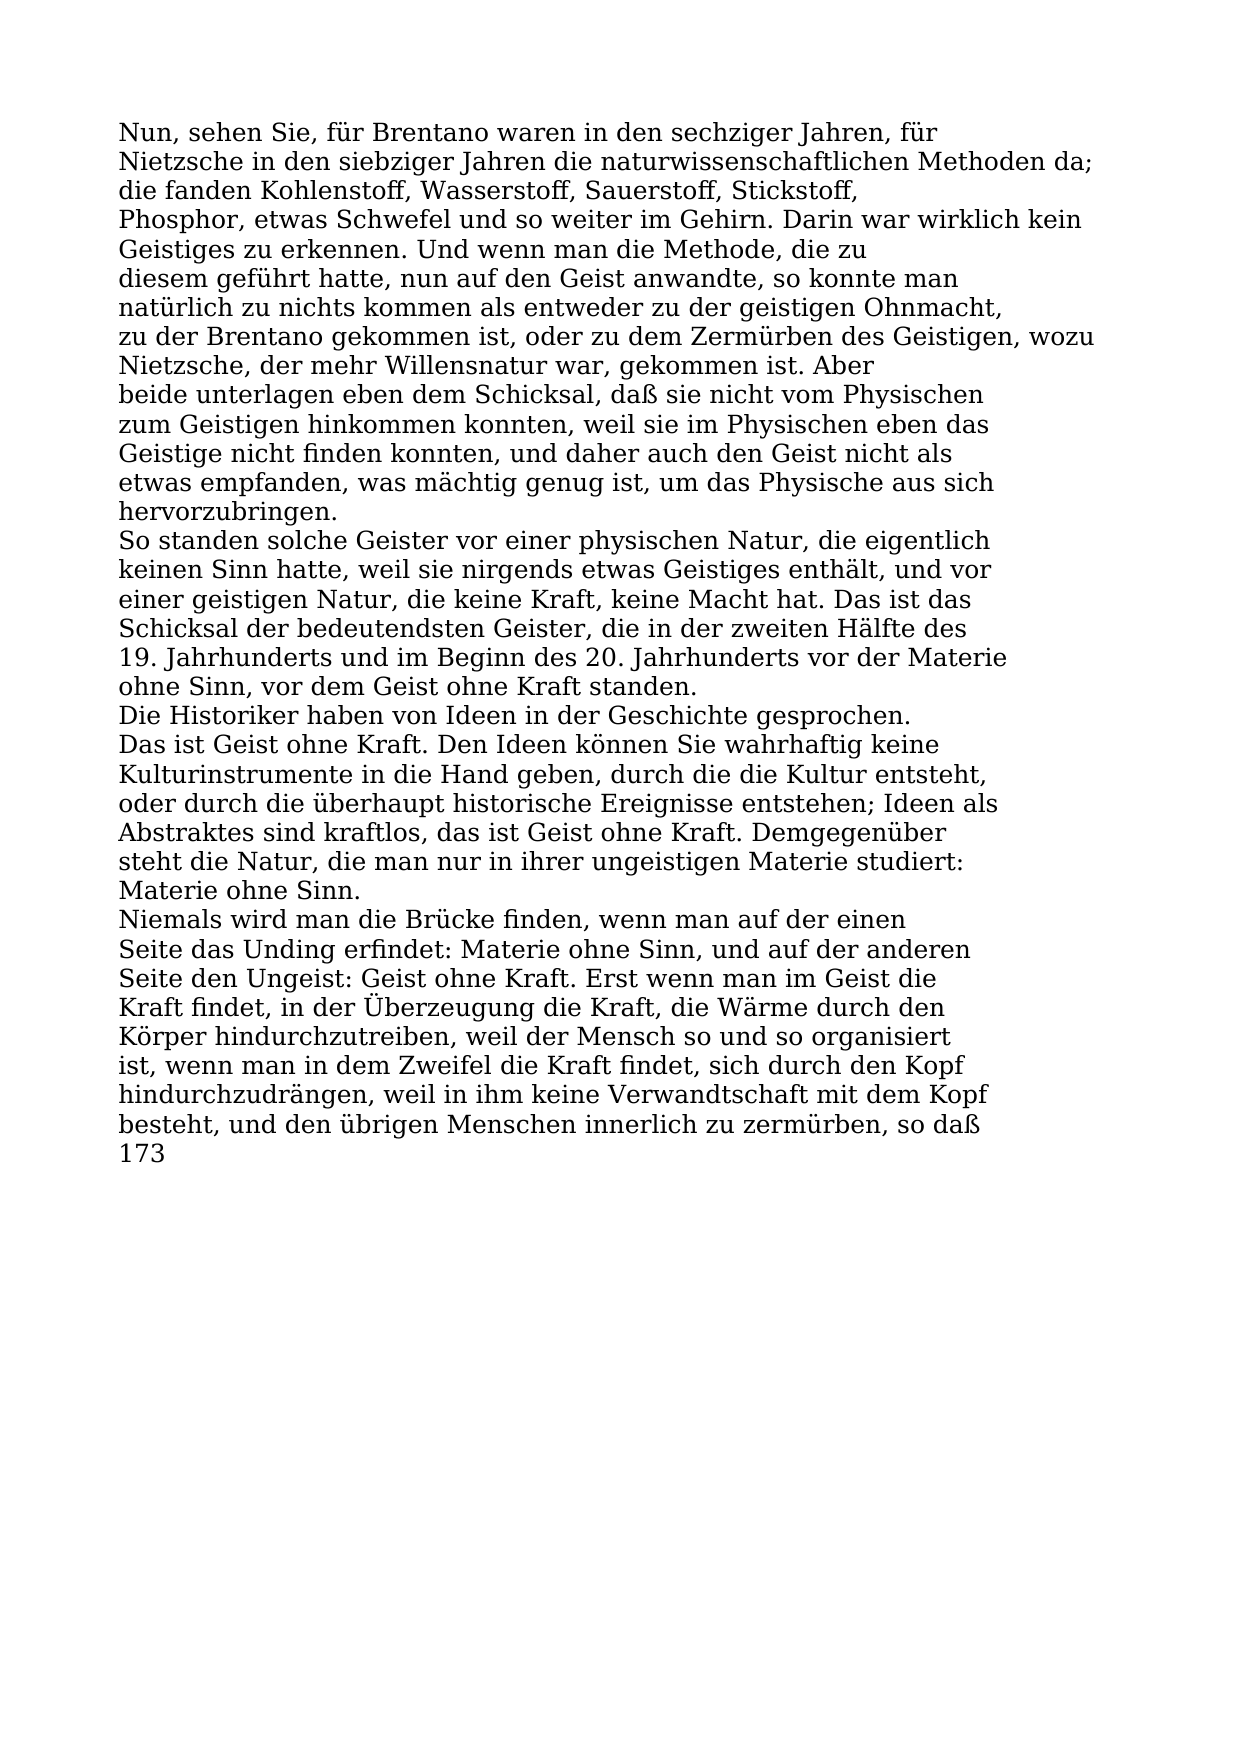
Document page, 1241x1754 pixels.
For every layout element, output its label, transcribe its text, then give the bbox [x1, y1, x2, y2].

text Das ist Geist ohne Kraft. Den Ideen können Sie wahrhaftig keine [118, 731, 1122, 760]
text So standen solche Geister vor einer physischen Natur, die eigentlich [118, 526, 1122, 556]
text Materie ohne Sinn. [118, 876, 1122, 906]
text Körper hindurchzutreiben, weil der Mensch so und so organisiert [118, 1022, 1122, 1051]
text hindurchzudrängen, weil in ihm keine Verwandtschaft mit dem Kopf [118, 1081, 1122, 1110]
text ohne Sinn, vor dem Geist ohne Kraft standen. [118, 672, 1122, 701]
text besteht, und den übrigen Menschen innerlich zu zermürben, so daß [118, 1110, 1122, 1139]
text einer geistigen Natur, die keine Kraft, keine Macht hat. Das ist das [118, 585, 1122, 614]
text steht die Natur, die man nur in ihrer ungeistigen Materie studiert: [118, 847, 1122, 876]
text Nun, sehen Sie, für Brentano waren in den sechziger Jahren, für [118, 118, 1122, 147]
text Seite den Ungeist: Geist ohne Kraft. Erst wenn man im Geist die [118, 964, 1122, 993]
text zu der Brentano gekommen ist, oder zu dem Zermürben des Geistigen, wozu Nietzsche, der mehr Willensnatur war, gekommen ist. Aber [118, 322, 1122, 381]
text beide unterlagen eben dem Schicksal, daß sie nicht vom Physischen [118, 381, 1122, 410]
text 173 [118, 1139, 1122, 1168]
text Kraft findet, in der Überzeugung die Kraft, die Wärme durch den [118, 993, 1122, 1022]
text 19. Jahrhunderts und im Beginn des 20. Jahrhunderts vor der Materie [118, 643, 1122, 672]
text Nietzsche in den siebziger Jahren die naturwissenschaftlichen Methoden da; die fanden Kohlenstoff, Wasserstoff, Sauerstoff, Stickstoff, [118, 147, 1122, 206]
text Geistige nicht finden konnten, und daher auch den Geist nicht als [118, 439, 1122, 468]
text zum Geistigen hinkommen konnten, weil sie im Physischen eben das [118, 410, 1122, 439]
text Niemals wird man die Brücke finden, wenn man auf der einen [118, 906, 1122, 935]
text Kulturinstrumente in die Hand geben, durch die die Kultur entsteht, [118, 760, 1122, 789]
text Phosphor, etwas Schwefel und so weiter im Gehirn. Darin war wirklich kein Geistiges zu erkennen. Und wenn man die Methode, die zu [118, 206, 1122, 264]
text oder durch die überhaupt historische Ereignisse entstehen; Ideen als [118, 789, 1122, 818]
text ist, wenn man in dem Zweifel die Kraft findet, sich durch den Kopf [118, 1051, 1122, 1081]
text Schicksal der bedeutendsten Geister, die in der zweiten Hälfte des [118, 614, 1122, 643]
text keinen Sinn hatte, weil sie nirgends etwas Geistiges enthält, und vor [118, 556, 1122, 585]
text etwas empfanden, was mächtig genug ist, um das Physische aus sich [118, 468, 1122, 497]
text natürlich zu nichts kommen als entweder zu der geistigen Ohnmacht, [118, 293, 1122, 322]
text Die Historiker haben von Ideen in der Geschichte gesprochen. [118, 701, 1122, 731]
text hervorzubringen. [118, 497, 1122, 526]
text diesem geführt hatte, nun auf den Geist anwandte, so konnte man [118, 264, 1122, 293]
text Seite das Unding erfindet: Materie ohne Sinn, und auf der anderen [118, 935, 1122, 964]
text Abstraktes sind kraftlos, das ist Geist ohne Kraft. Demgegenüber [118, 818, 1122, 847]
